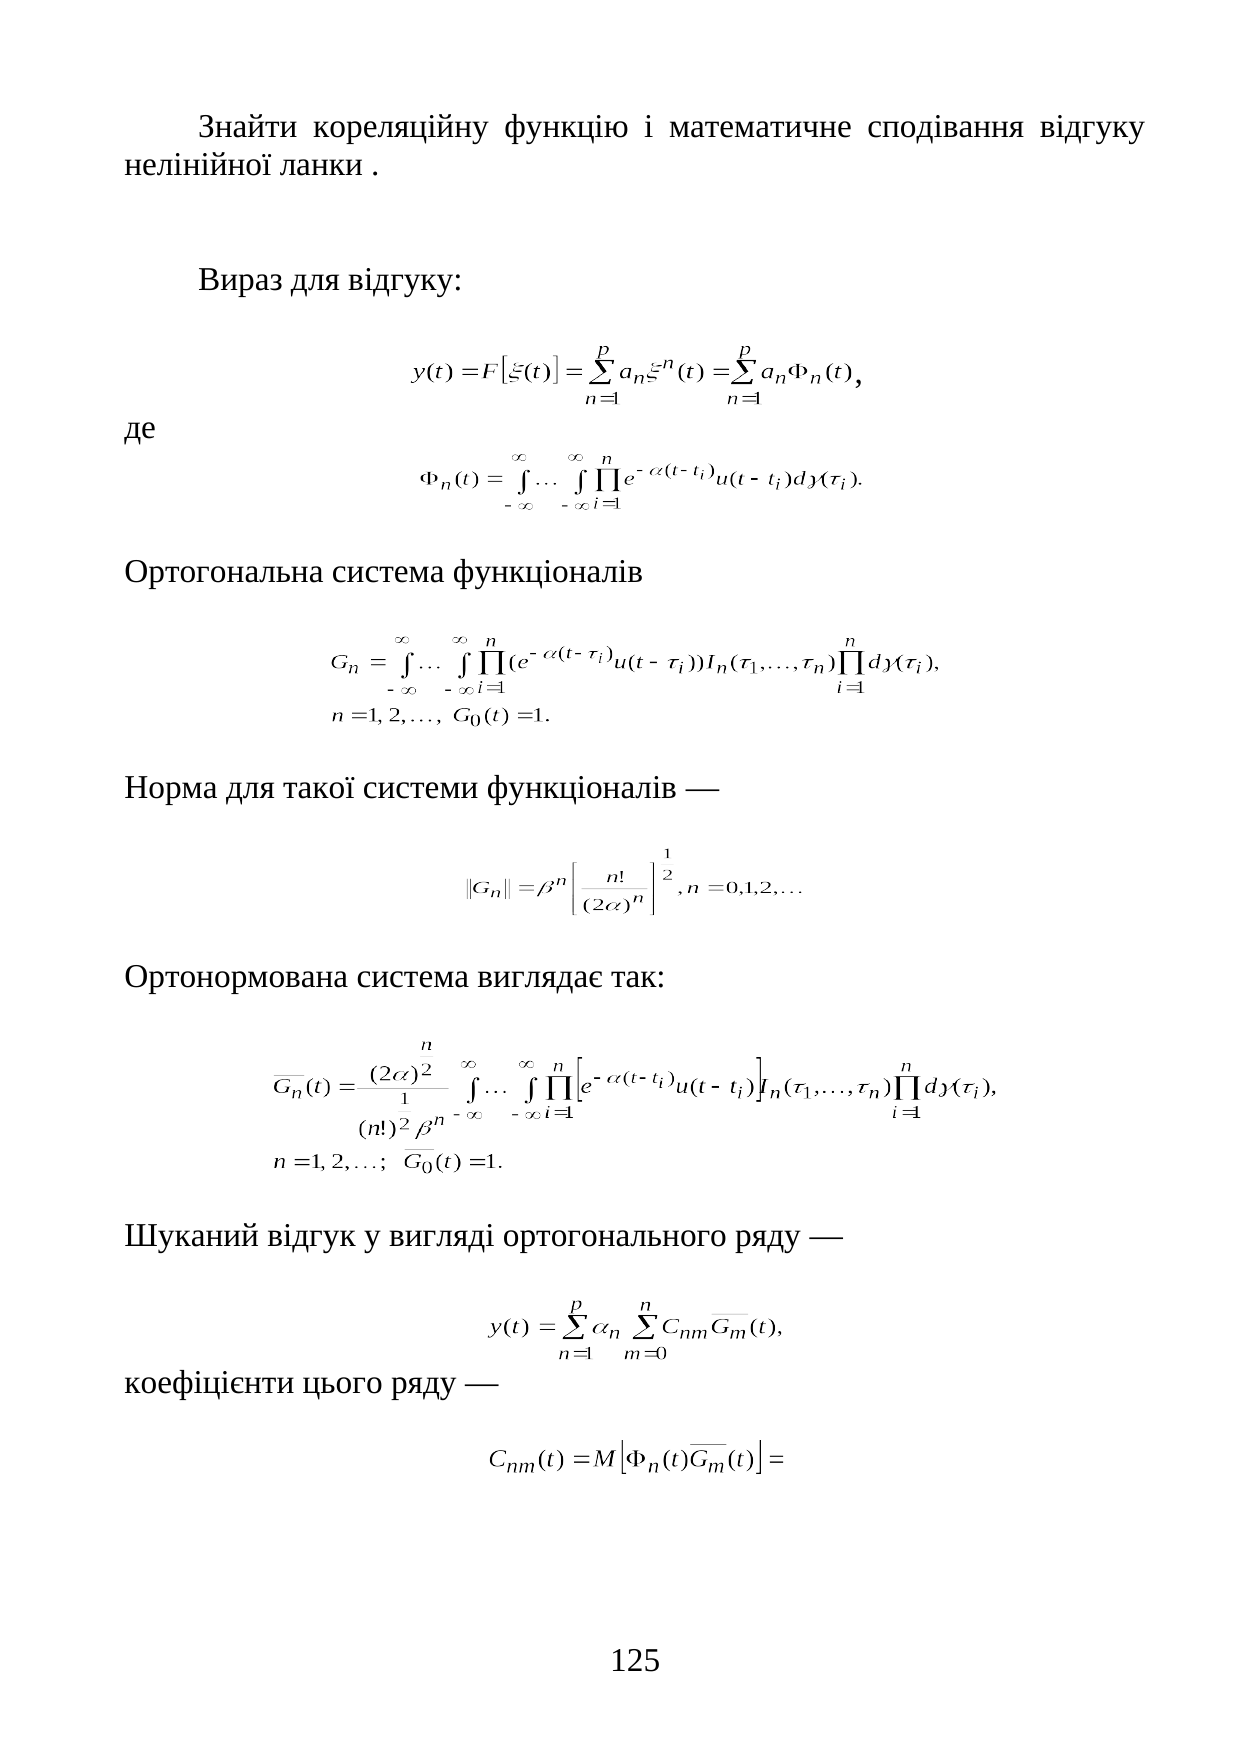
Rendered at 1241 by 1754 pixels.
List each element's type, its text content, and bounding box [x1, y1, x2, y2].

text Ортонормована система виглядає так: [124, 956, 1146, 994]
text коефіцієнти цього ряду — [124, 1363, 1146, 1401]
text , [124, 336, 1146, 407]
text Норма для такої системи функцiоналiв — [124, 768, 1146, 806]
text Ортогональна система функцiоналiв [124, 551, 1146, 589]
text Шуканий відгук у вигляді ортогонального ряду — [124, 1215, 1146, 1253]
text Вираз для вiдгуку: [124, 260, 1146, 298]
text де [124, 407, 1146, 446]
text Знайти кореляцiйну функцiю i математичне сподiвання вiдгуку нелiнiйної ланки . [124, 106, 1146, 183]
